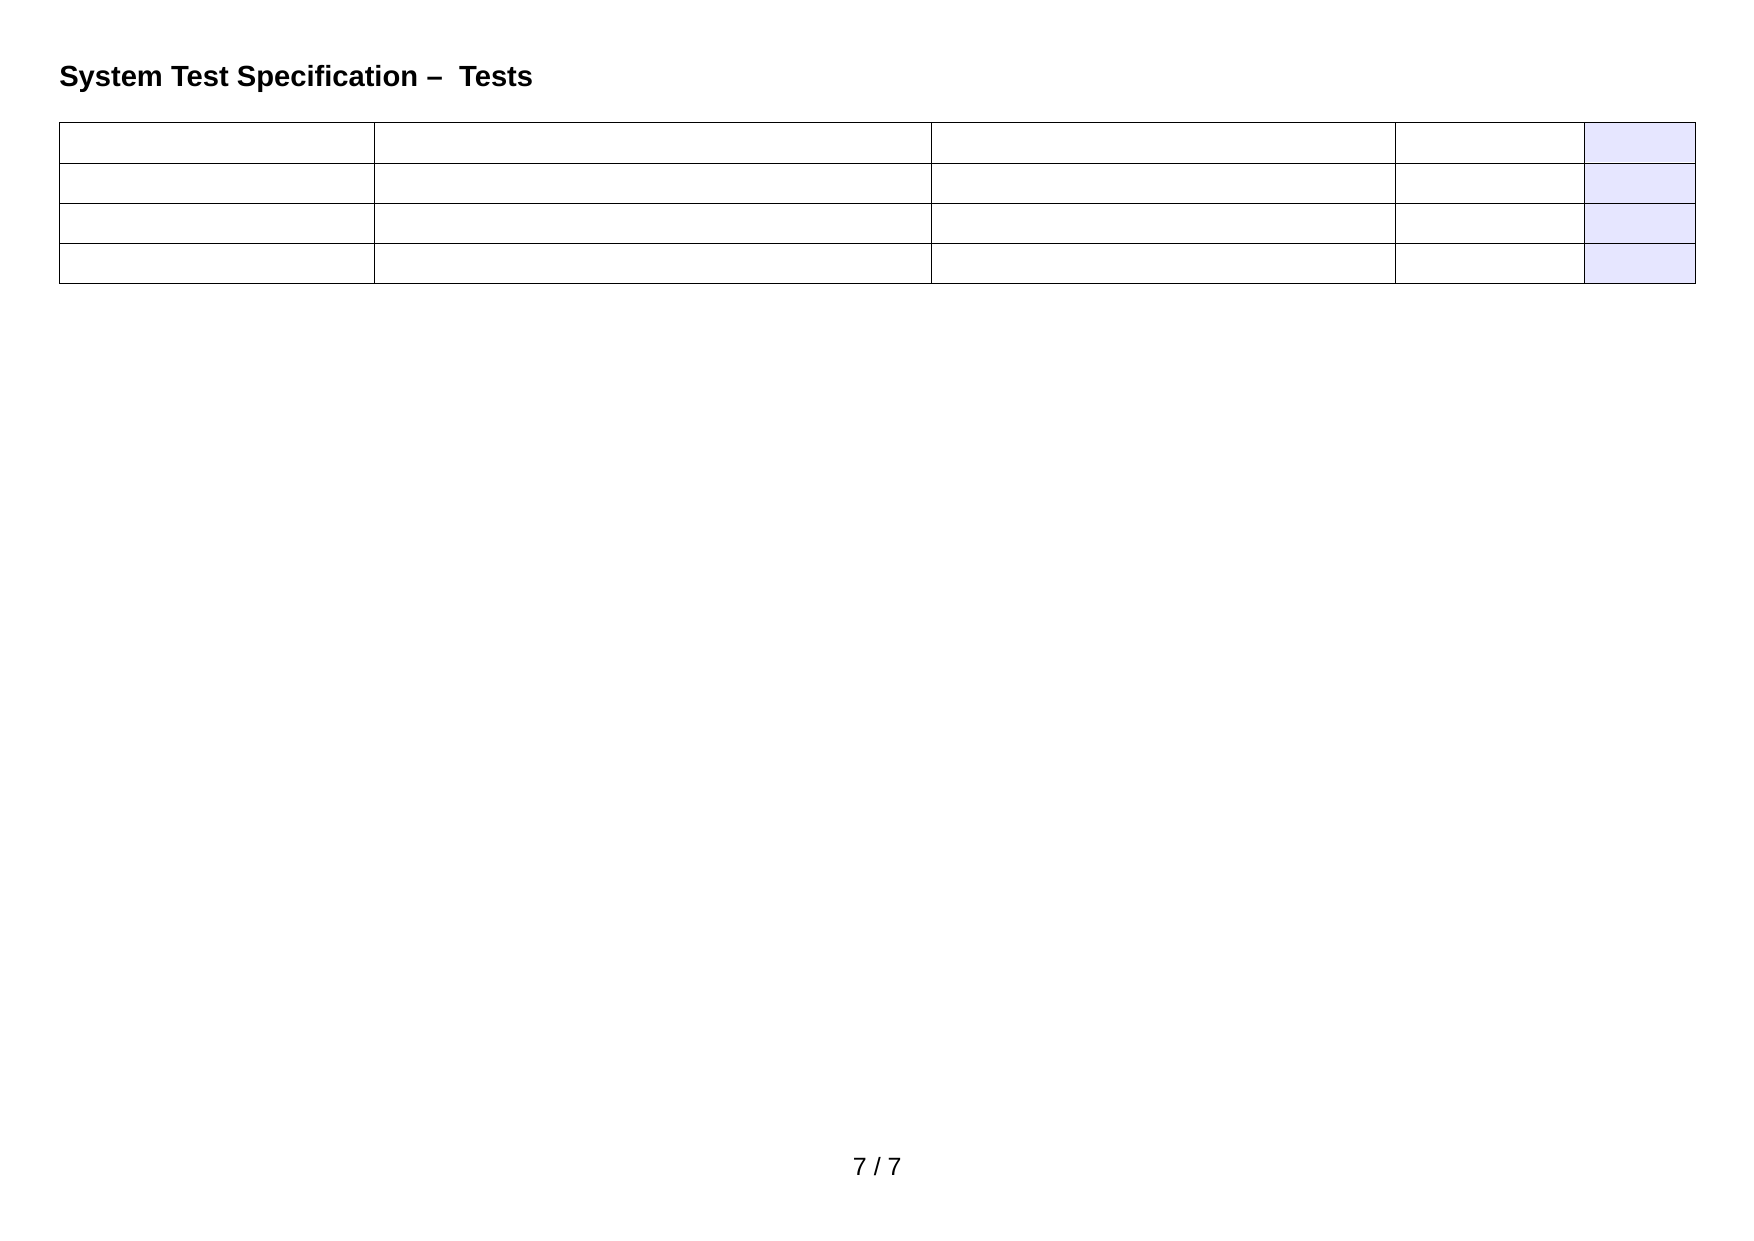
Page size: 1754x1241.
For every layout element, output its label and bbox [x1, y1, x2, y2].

table_cell [375, 204, 931, 243]
table_cell [1585, 204, 1695, 243]
table_cell [1396, 204, 1584, 243]
table_cell [375, 123, 931, 162]
table_cell [60, 123, 374, 162]
table_cell [1585, 164, 1695, 203]
table_cell [932, 123, 1395, 162]
table_cell [932, 164, 1395, 203]
table_cell [375, 244, 931, 283]
table_cell [1585, 244, 1695, 283]
table_cell [932, 244, 1395, 283]
table_cell [60, 164, 374, 203]
table_cell [60, 204, 374, 243]
table_cell [60, 244, 374, 283]
table_cell [932, 204, 1395, 243]
table_cell [1396, 164, 1584, 203]
table_cell [1585, 123, 1695, 162]
table_cell [1396, 244, 1584, 283]
table_cell [1396, 123, 1584, 162]
table_cell [375, 164, 931, 203]
